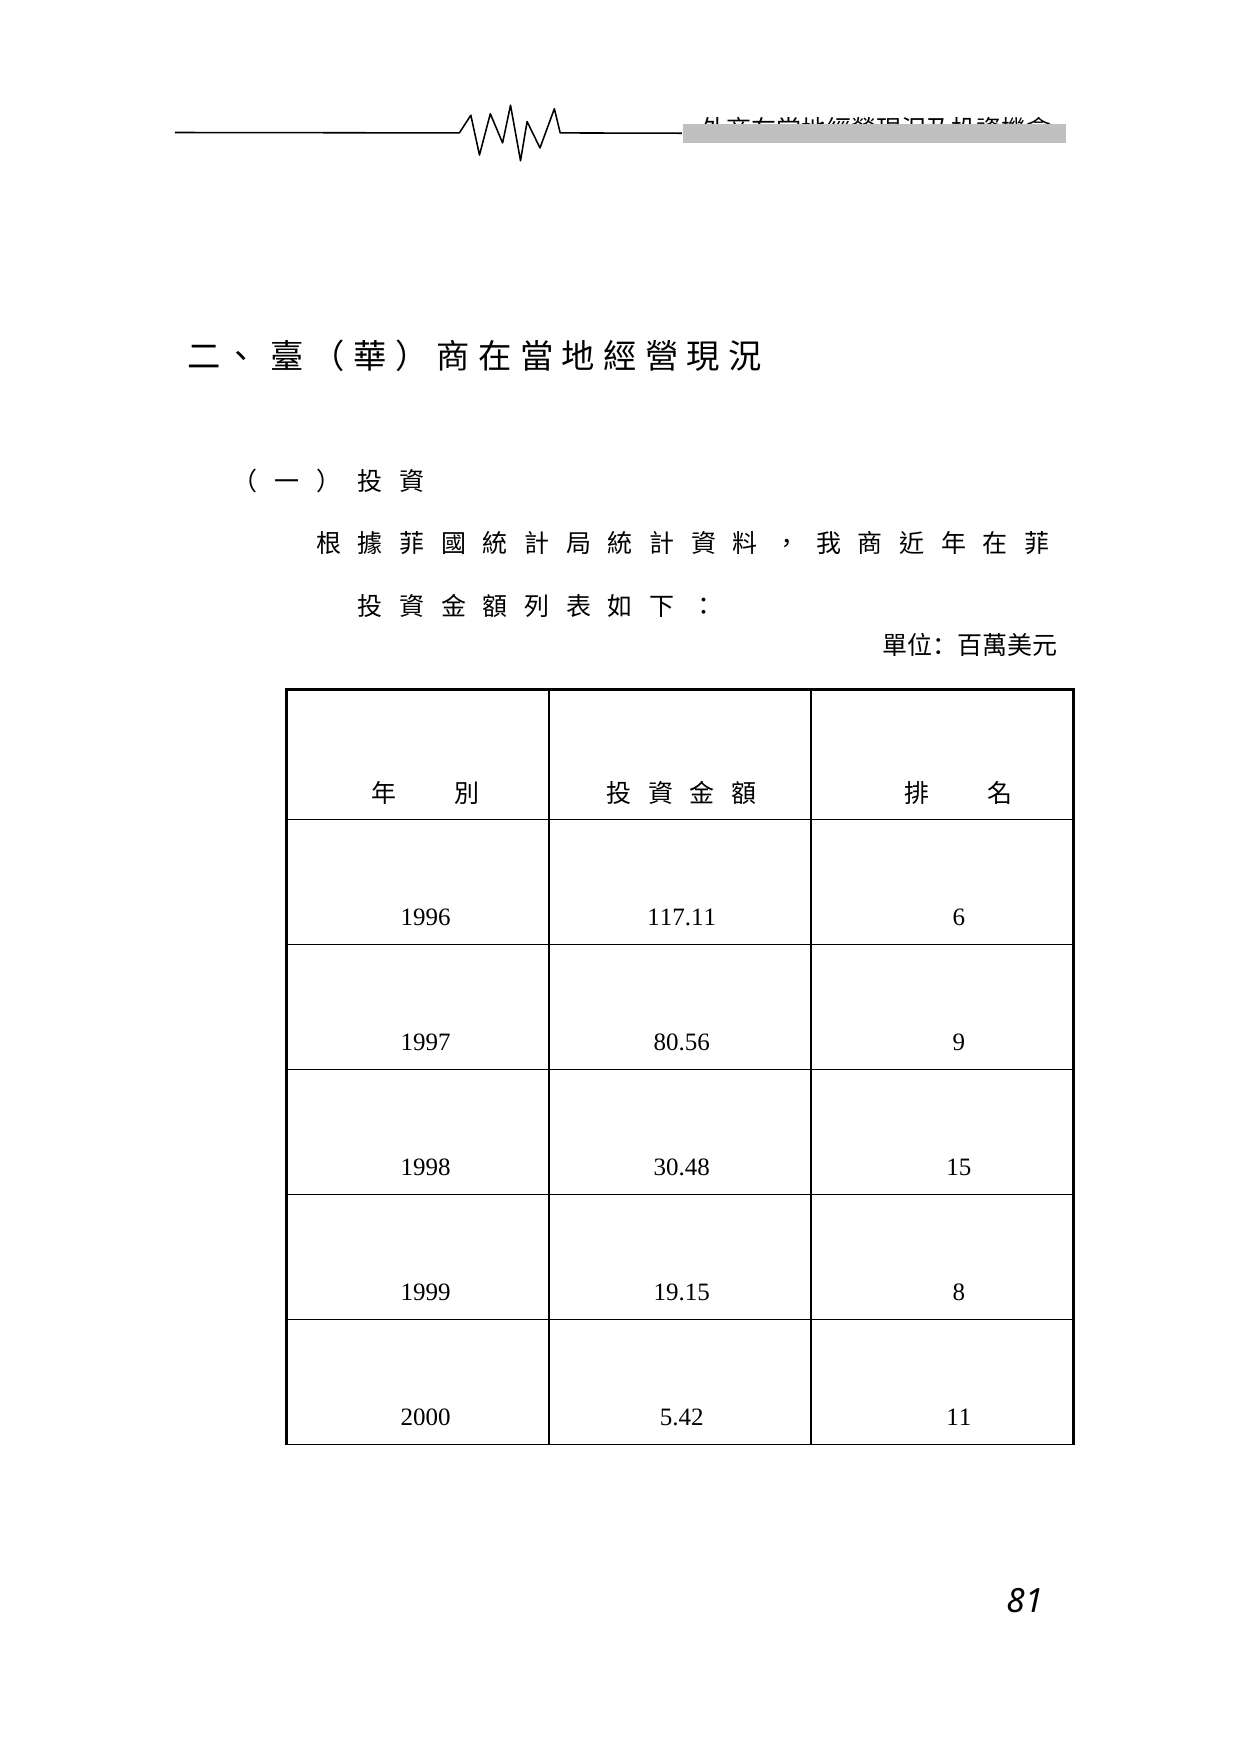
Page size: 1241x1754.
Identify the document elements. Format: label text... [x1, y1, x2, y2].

table_cell 8 [812, 1195, 1072, 1319]
table_cell 1999 [288, 1195, 548, 1319]
table_cell 15 [812, 1070, 1072, 1194]
table_cell 1997 [288, 945, 548, 1069]
table_cell 11 [812, 1320, 1072, 1444]
table_cell 19.15 [550, 1195, 810, 1319]
table_header 年 別 [288, 691, 548, 819]
text （一）投資 [207, 438, 1058, 500]
table_header 投資金額 [550, 691, 810, 819]
text 二、臺（華）商在當地經營現況 [183, 313, 1058, 375]
text 根據菲國統計局統計資料，我商近年在菲投資金額列表如下： [281, 500, 1058, 625]
table_header 排 名 [812, 691, 1072, 819]
table_cell 5.42 [550, 1320, 810, 1444]
table_cell 30.48 [550, 1070, 810, 1194]
text 單位：百萬美元 [183, 625, 1058, 661]
table_cell 2000 [288, 1320, 548, 1444]
table_cell 6 [812, 820, 1072, 944]
table_cell 1998 [288, 1070, 548, 1194]
table_cell 117.11 [550, 820, 810, 944]
table_cell 80.56 [550, 945, 810, 1069]
table_cell 9 [812, 945, 1072, 1069]
table_cell 1996 [288, 820, 548, 944]
